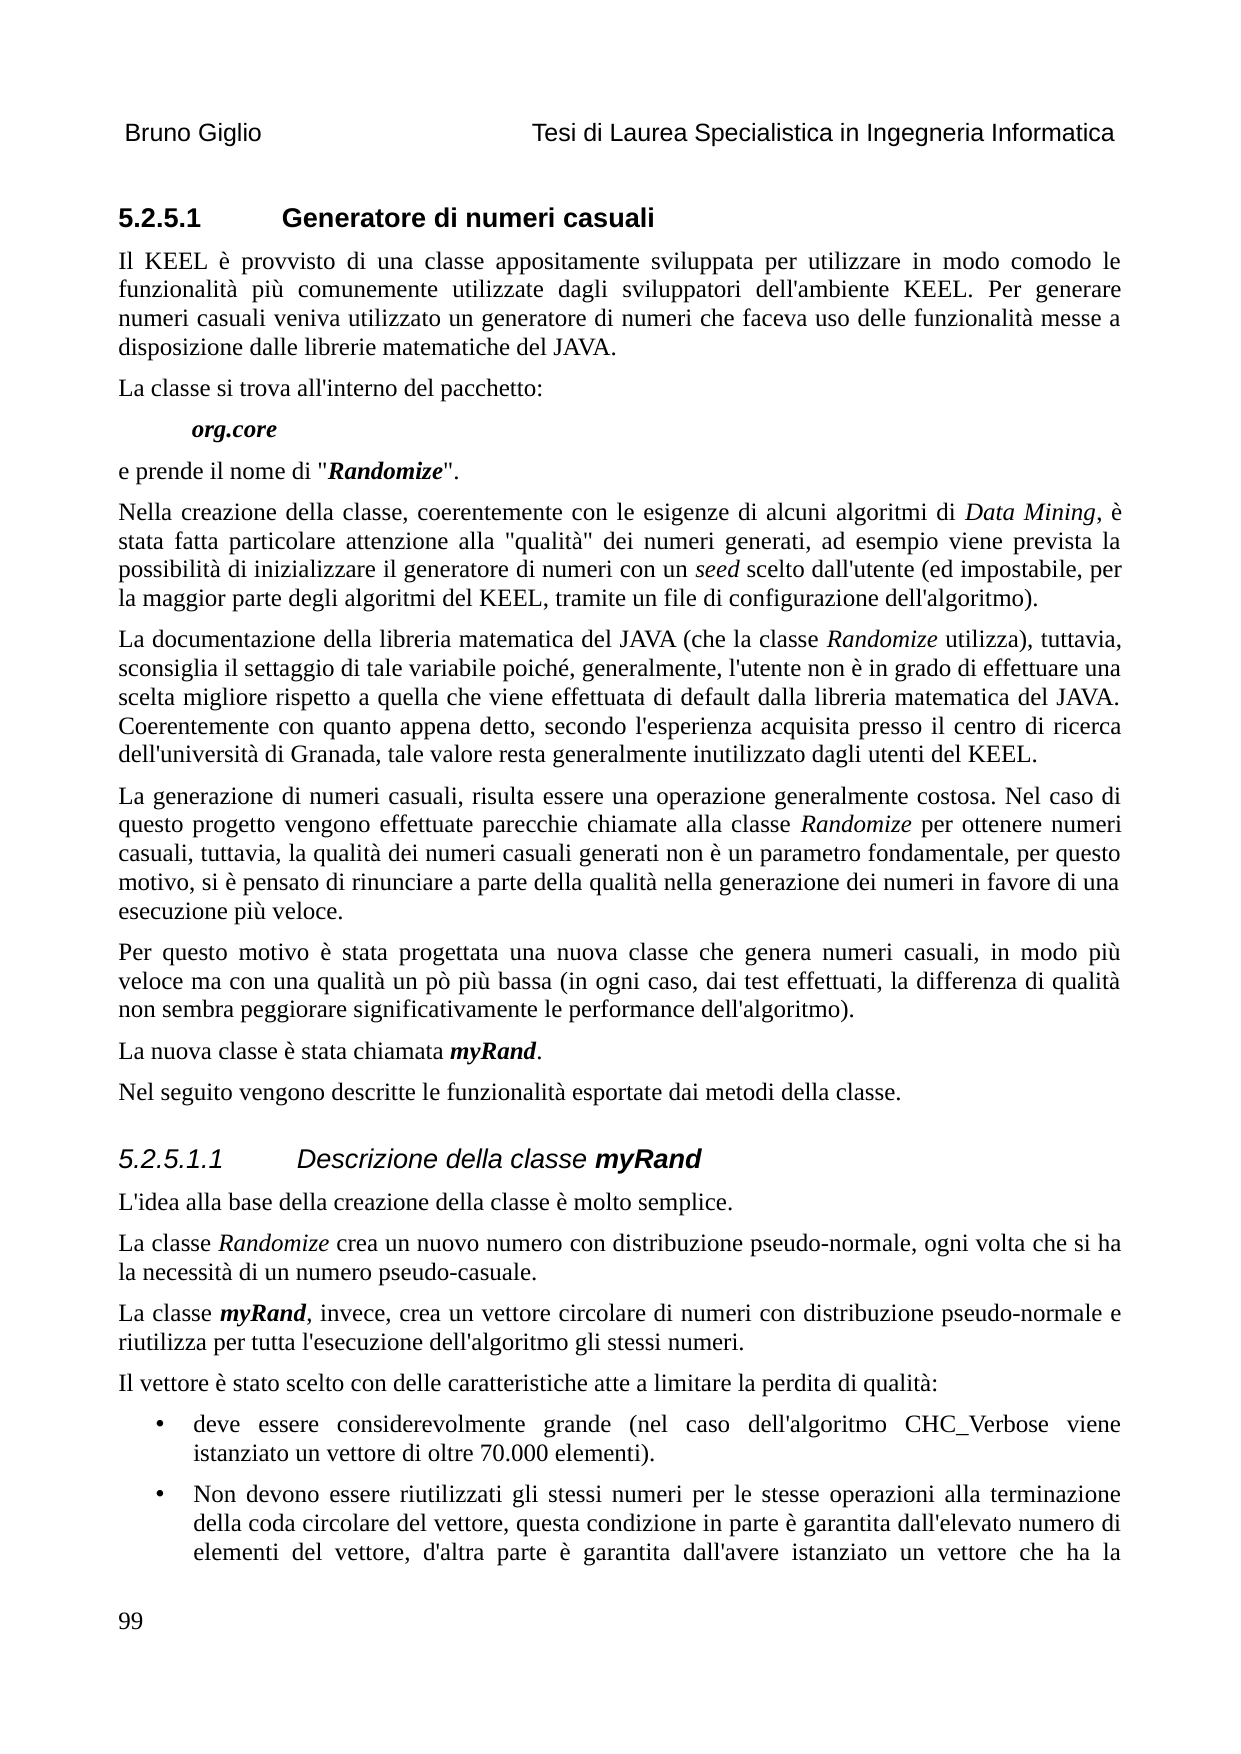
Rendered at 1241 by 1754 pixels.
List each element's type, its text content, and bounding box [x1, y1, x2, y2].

text Il KEEL è provvisto di una classe appositamente sviluppata per utilizzare in modo comodo le funzionalità più comunemente utilizzate dagli sviluppatori dell'ambiente KEEL. Per generare numeri casuali veniva utilizzato un generatore di numeri che faceva uso delle funzionalità messe a disposizione dalle librerie matematiche del JAVA. [118, 246, 1122, 361]
text La generazione di numeri casuali, risulta essere una operazione generalmente costosa. Nel caso di questo progetto vengono effettuate parecchie chiamate alla classe Randomize per ottenere numeri casuali, tuttavia, la qualità dei numeri casuali generati non è un parametro fondamentale, per questo motivo, si è pensato di rinunciare a parte della qualità nella generazione dei numeri in favore di una esecuzione più veloce. [118, 781, 1122, 924]
text La documentazione della libreria matematica del JAVA (che la classe Randomize utilizza), tuttavia, sconsiglia il settaggio di tale variabile poiché, generalmente, l'utente non è in grado di effettuare una scelta migliore rispetto a quella che viene effettuata di default dalla libreria matematica del JAVA. Coerentemente con quanto appena detto, secondo l'esperienza acquisita presso il centro di ricerca dell'università di Granada, tale valore resta generalmente inutilizzato dagli utenti del KEEL. [118, 624, 1122, 768]
text La classe Randomize crea un nuovo numero con distribuzione pseudo-normale, ogni volta che si ha la necessità di un numero pseudo-casuale. [118, 1228, 1122, 1286]
list deve essere considerevolmente grande (nel caso dell'algoritmo CHC_Verbose viene istanziato un vettore di oltre 70.000 elementi). [156, 1409, 1122, 1467]
text org.core [118, 414, 1122, 443]
list Non devono essere riutilizzati gli stessi numeri per le stesse operazioni alla terminazione della coda circolare del vettore, questa condizione in parte è garantita dall'elevato numero di elementi del vettore, d'altra parte è garantita dall'avere istanziato un vettore che ha la [156, 1479, 1122, 1566]
text La classe myRand, invece, crea un vettore circolare di numeri con distribuzione pseudo-normale e riutilizza per tutta l'esecuzione dell'algoritmo gli stessi numeri. [118, 1298, 1122, 1356]
text Nella creazione della classe, coerentemente con le esigenze di alcuni algoritmi di Data Mining, è stata fatta particolare attenzione alla "qualità" dei numeri generati, ad esempio viene prevista la possibilità di inizializzare il generatore di numeri con un seed scelto dall'utente (ed impostabile, per la maggior parte degli algoritmi del KEEL, tramite un file di configurazione dell'algoritmo). [118, 497, 1122, 612]
text La classe si trova all'interno del pacchetto: [118, 373, 1122, 402]
text La nuova classe è stata chiamata myRand. [118, 1036, 1122, 1064]
subtitle Descrizione della classe myRand [118, 1143, 1122, 1174]
text e prende il nome di "Randomize". [118, 456, 1122, 484]
subtitle Generatore di numeri casuali [118, 202, 1122, 233]
text Nel seguito vengono descritte le funzionalità esportate dai metodi della classe. [118, 1077, 1122, 1106]
text L'idea alla base della creazione della classe è molto semplice. [118, 1187, 1122, 1216]
text Per questo motivo è stata progettata una nuova classe che genera numeri casuali, in modo più veloce ma con una qualità un pò più bassa (in ogni caso, dai test effettuati, la differenza di qualità non sembra peggiorare significativamente le performance dell'algoritmo). [118, 937, 1122, 1023]
text Il vettore è stato scelto con delle caratteristiche atte a limitare la perdita di qualità: [118, 1368, 1122, 1397]
